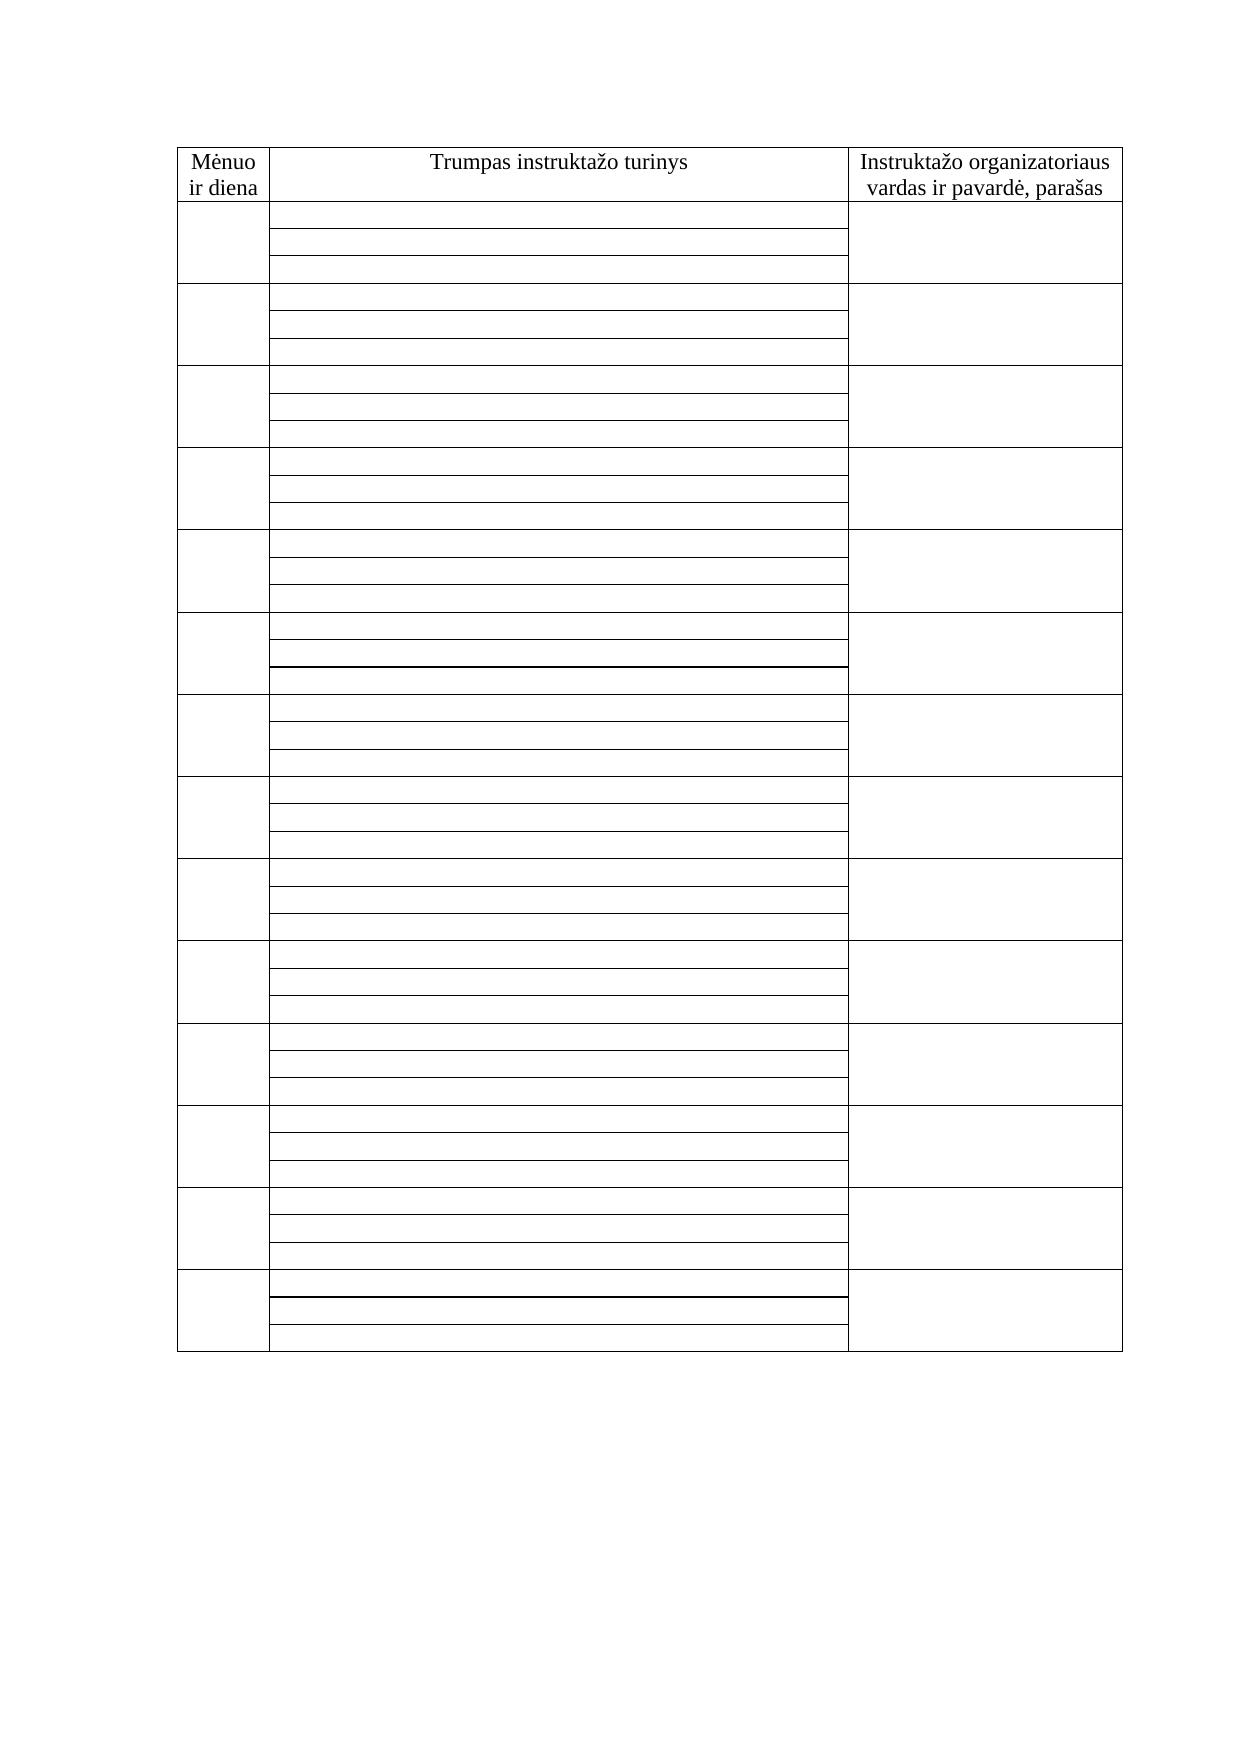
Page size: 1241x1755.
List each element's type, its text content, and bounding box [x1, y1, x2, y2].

table_cell [849, 284, 1122, 365]
table_cell [837, 256, 848, 283]
table_cell [178, 448, 269, 529]
table_cell [849, 202, 1122, 283]
table_cell [837, 339, 848, 365]
table_cell [849, 859, 1122, 940]
table_cell [270, 887, 281, 913]
table_cell [270, 640, 281, 666]
table_cell [837, 804, 848, 831]
table_cell [270, 832, 281, 858]
table_cell [837, 394, 848, 420]
table_cell [837, 969, 848, 995]
table_cell [837, 585, 848, 612]
table_cell [270, 1078, 281, 1105]
table_cell [270, 859, 281, 886]
table_cell [270, 804, 281, 831]
table_cell [178, 1270, 269, 1351]
table_cell [270, 476, 281, 502]
table_cell [837, 1243, 848, 1269]
table_cell [270, 448, 281, 474]
table_cell [270, 256, 281, 283]
table_cell [837, 503, 848, 529]
table_cell [837, 777, 848, 803]
table_cell [837, 448, 848, 474]
table_cell [837, 1270, 848, 1296]
table_cell [270, 421, 281, 447]
table_cell [178, 1188, 269, 1269]
table_cell [837, 1161, 848, 1187]
table_cell [837, 366, 848, 392]
table_cell [270, 668, 281, 694]
table_cell [849, 1106, 1122, 1187]
table_cell [270, 722, 281, 748]
table_cell [849, 1024, 1122, 1105]
table_cell [270, 366, 281, 392]
table_cell [178, 530, 269, 612]
table_cell [178, 695, 269, 776]
table_cell [178, 284, 269, 365]
table_cell [270, 339, 281, 365]
table_cell [837, 284, 848, 310]
table_cell [849, 777, 1122, 858]
table_cell [837, 1325, 848, 1351]
table_cell [837, 859, 848, 886]
table_cell [837, 1215, 848, 1242]
table_cell [837, 311, 848, 338]
table_cell [837, 1024, 848, 1050]
table_cell [270, 1215, 281, 1242]
table_header Trumpas instruktažo turinys [270, 148, 848, 201]
table_cell [849, 1270, 1122, 1351]
table_cell [837, 1133, 848, 1159]
table_cell [178, 1106, 269, 1187]
table_cell [837, 476, 848, 502]
table_cell [270, 558, 281, 584]
table_cell [837, 750, 848, 776]
table_cell [270, 996, 281, 1022]
table_cell [270, 394, 281, 420]
table_cell [837, 996, 848, 1022]
table_cell [178, 777, 269, 858]
table_cell [270, 941, 281, 968]
table_cell [849, 530, 1122, 612]
table_cell [270, 1188, 281, 1214]
table_cell [270, 1024, 281, 1050]
table_cell [849, 613, 1122, 694]
table_cell [178, 859, 269, 940]
table_cell [270, 1161, 281, 1187]
table_cell [837, 1188, 848, 1214]
table_cell [270, 1133, 281, 1159]
table_header Mėnuo ir diena [178, 148, 269, 201]
table_cell [270, 613, 281, 639]
table_cell [270, 229, 281, 255]
table_cell [270, 750, 281, 776]
table_cell [270, 530, 281, 557]
table_cell [270, 585, 281, 612]
table_cell [837, 613, 848, 639]
table_cell [270, 1051, 281, 1077]
table_cell [837, 832, 848, 858]
table_cell [837, 421, 848, 447]
table_cell [837, 202, 848, 228]
table_cell [837, 1078, 848, 1105]
table_cell [270, 1106, 281, 1132]
table_cell [270, 311, 281, 338]
table_cell [837, 530, 848, 557]
table_cell [837, 722, 848, 748]
table_cell [849, 695, 1122, 776]
table_cell [849, 366, 1122, 447]
table_cell [837, 640, 848, 666]
table_cell [178, 366, 269, 447]
table_cell [270, 1325, 281, 1351]
table_cell [178, 202, 269, 283]
table_cell [849, 1188, 1122, 1269]
table_cell [837, 668, 848, 694]
table_cell [270, 914, 281, 940]
table_cell [849, 941, 1122, 1022]
table_cell [178, 1024, 269, 1105]
table_cell [270, 1270, 281, 1296]
table_cell [837, 1106, 848, 1132]
table_cell [178, 941, 269, 1022]
table_cell [270, 777, 281, 803]
table_cell [178, 613, 269, 694]
table_cell [270, 503, 281, 529]
table_cell [837, 1298, 848, 1324]
table_cell [837, 887, 848, 913]
table_cell [270, 1298, 281, 1324]
table_cell [270, 695, 281, 721]
table_cell [270, 1243, 281, 1269]
table_cell [270, 284, 281, 310]
table_cell [837, 914, 848, 940]
table_cell [849, 448, 1122, 529]
table_cell [270, 202, 281, 228]
table_cell [837, 941, 848, 968]
table_cell [837, 1051, 848, 1077]
table_cell [837, 558, 848, 584]
table_cell [837, 695, 848, 721]
table_cell [270, 969, 281, 995]
table_cell [837, 229, 848, 255]
